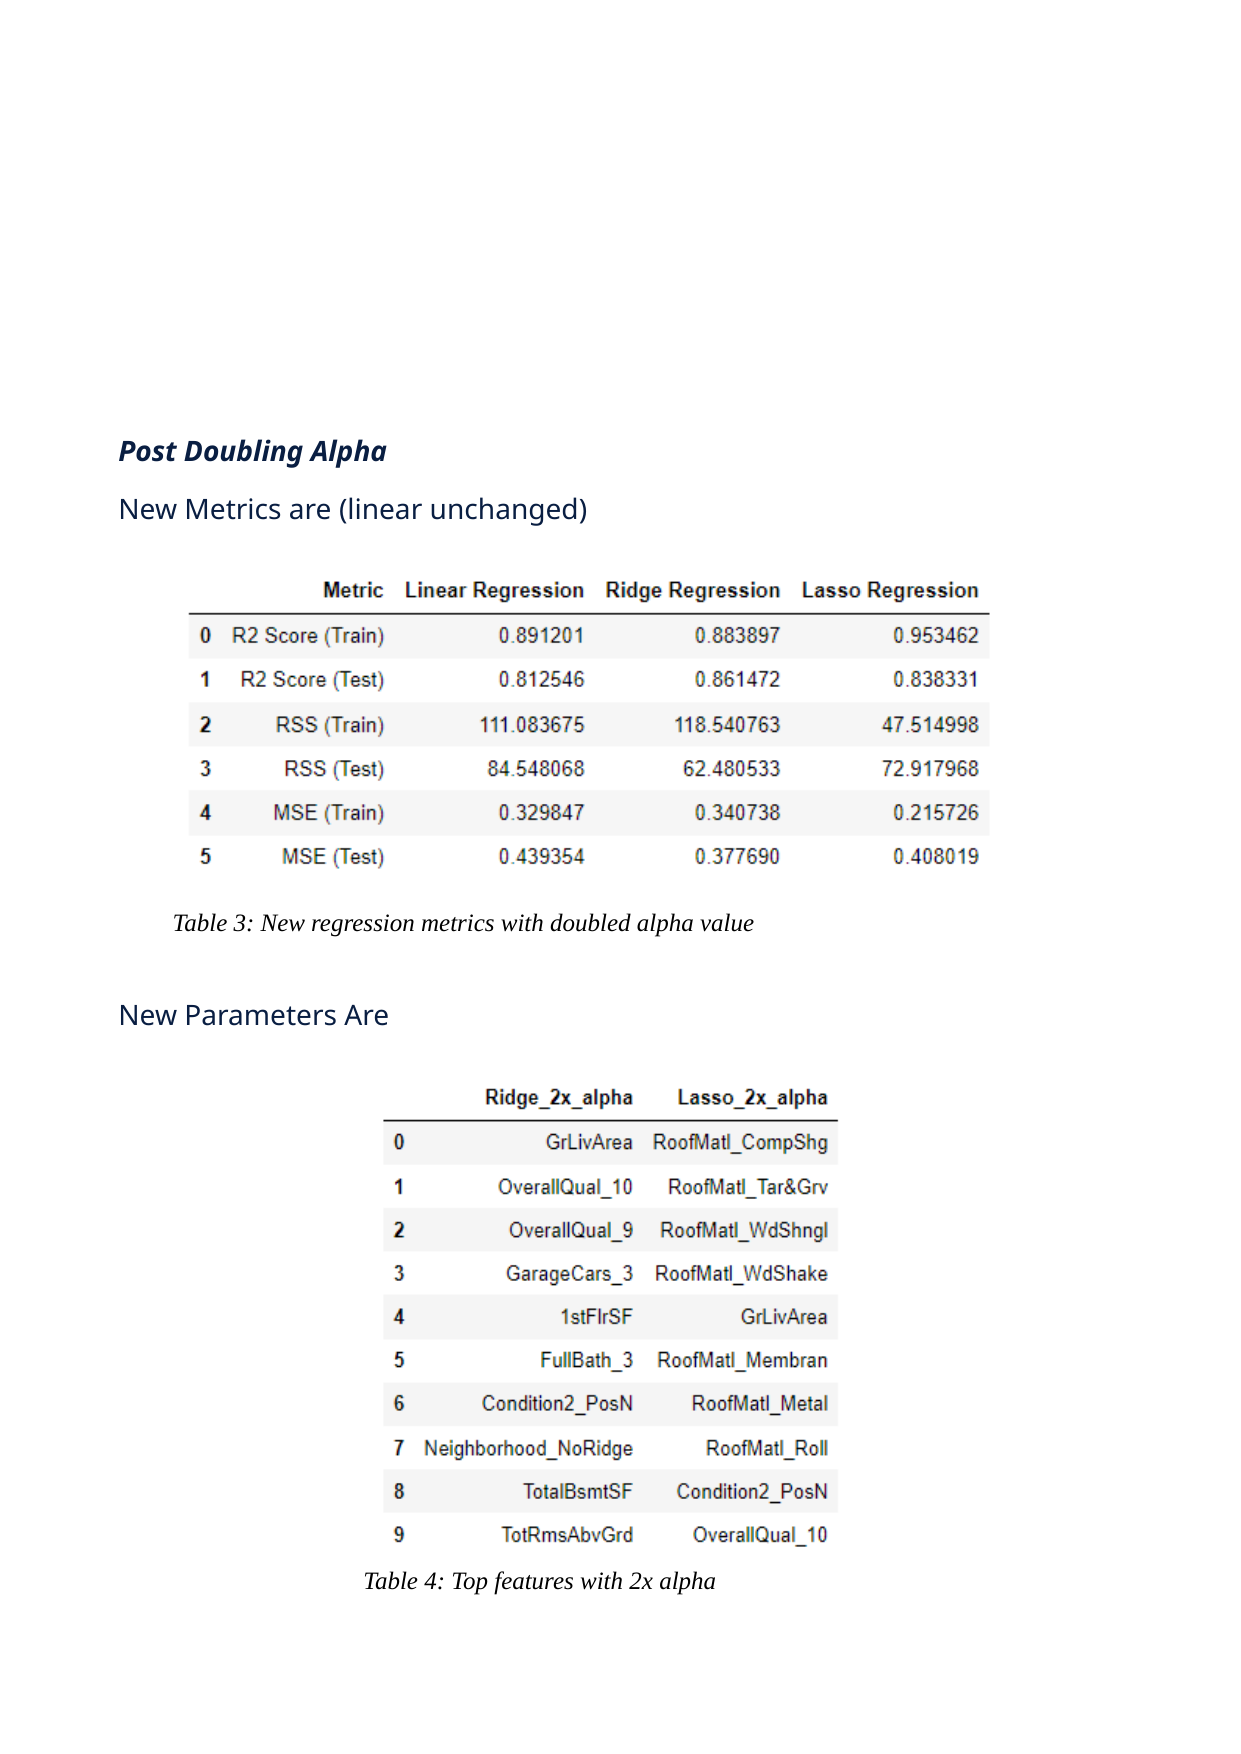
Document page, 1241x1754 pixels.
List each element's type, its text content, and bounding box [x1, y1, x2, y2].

text Table 3: New regression metrics with doubled alpha value [172, 908, 1068, 936]
text Post Doubling Alpha [118, 431, 1122, 469]
text Table 4: Top features with 2x alpha [363, 1567, 877, 1595]
text New Parameters Are [118, 995, 1122, 1033]
picture [172, 560, 1068, 908]
picture [363, 1066, 878, 1567]
text New Metrics are (linear unchanged) [118, 489, 1122, 528]
